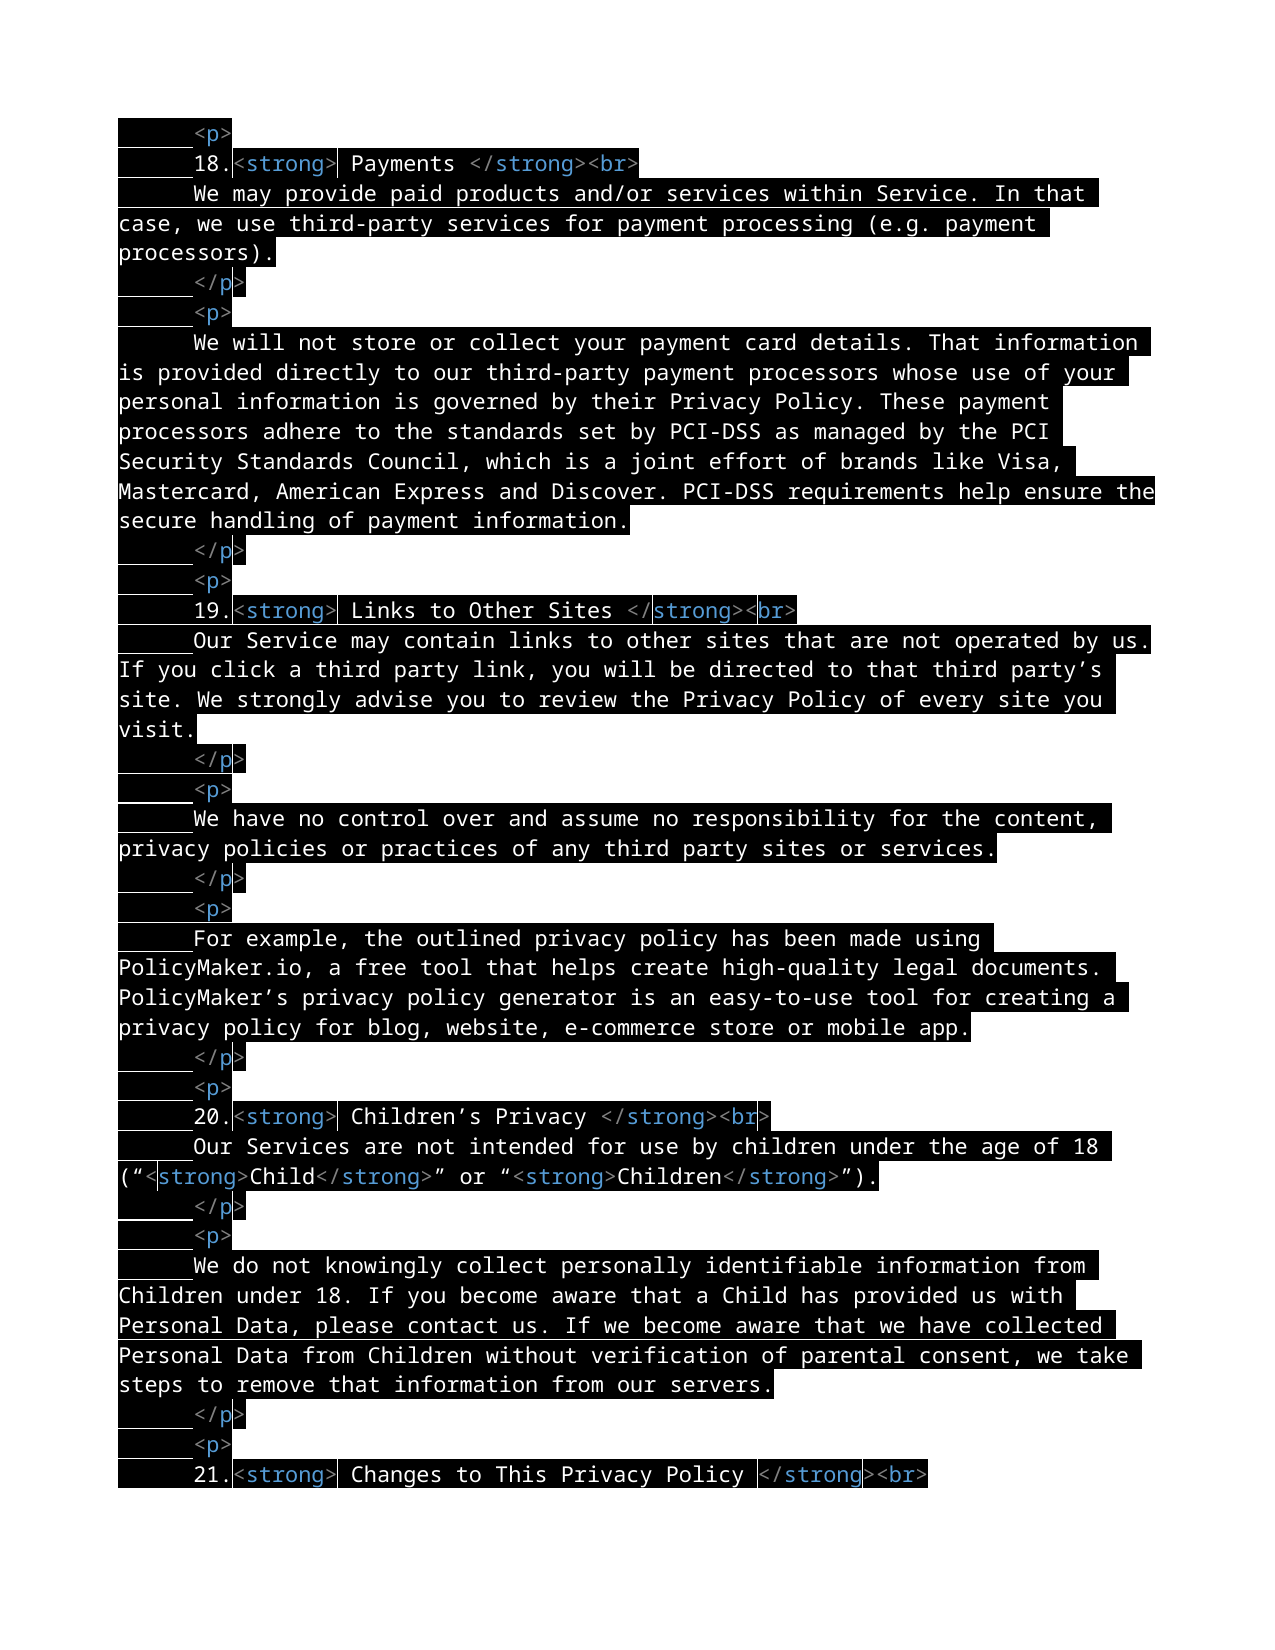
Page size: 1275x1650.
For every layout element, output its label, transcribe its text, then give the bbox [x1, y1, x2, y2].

text Our Services are not intended for use by children under the age of 18 (“<strong>Child</strong>” or “<strong>Children</strong>”). [118, 1131, 1157, 1191]
text Our Service may contain links to other sites that are not operated by us. If you click a third party link, you will be directed to that third party’s site. We strongly advise you to review the Privacy Policy of every site you visit. [118, 624, 1157, 744]
text 20.<strong> Children’s Privacy </strong><br> [118, 1101, 1157, 1131]
text We do not knowingly collect personally identifiable information from Children under 18. If you become aware that a Child has provided us with Personal Data, please contact us. If we become aware that we have collected Personal Data from Children without verification of parental consent, we take steps to remove that information from our servers. [118, 1250, 1157, 1399]
text </p> [118, 267, 1157, 297]
text For example, the outlined privacy policy has been made using PolicyMaker.io, a free tool that helps create high-quality legal documents. PolicyMaker’s privacy policy generator is an easy-to-use tool for creating a privacy policy for blog, website, e-commerce store or mobile app. [118, 922, 1157, 1042]
text <p> [118, 1220, 1157, 1250]
text We may provide paid products and/or services within Service. In that case, we use third-party services for payment processing (e.g. payment processors). [118, 178, 1157, 267]
text <p> [118, 297, 1157, 327]
text </p> [118, 1399, 1157, 1429]
text <p> [118, 118, 1157, 148]
text <p> [118, 893, 1157, 922]
text 21.<strong> Changes to This Privacy Policy </strong><br> [118, 1459, 1157, 1488]
text 18.<strong> Payments </strong><br> [118, 148, 1157, 178]
text We will not store or collect your payment card details. That information is provided directly to our third-party payment processors whose use of your personal information is governed by their Privacy Policy. These payment processors adhere to the standards set by PCI-DSS as managed by the PCI Security Standards Council, which is a joint effort of brands like Visa, Mastercard, American Express and Discover. PCI-DSS requirements help ensure the secure handling of payment information. [118, 327, 1157, 535]
text We have no control over and assume no responsibility for the content, privacy policies or practices of any third party sites or services. [118, 803, 1157, 863]
text 19.<strong> Links to Other Sites </strong><br> [118, 595, 1157, 624]
text </p> [118, 1042, 1157, 1071]
text </p> [118, 744, 1157, 773]
text <p> [118, 565, 1157, 595]
text <p> [118, 773, 1157, 803]
text </p> [118, 535, 1157, 565]
text <p> [118, 1429, 1157, 1459]
text </p> [118, 1191, 1157, 1220]
text </p> [118, 863, 1157, 893]
text <p> [118, 1071, 1157, 1101]
